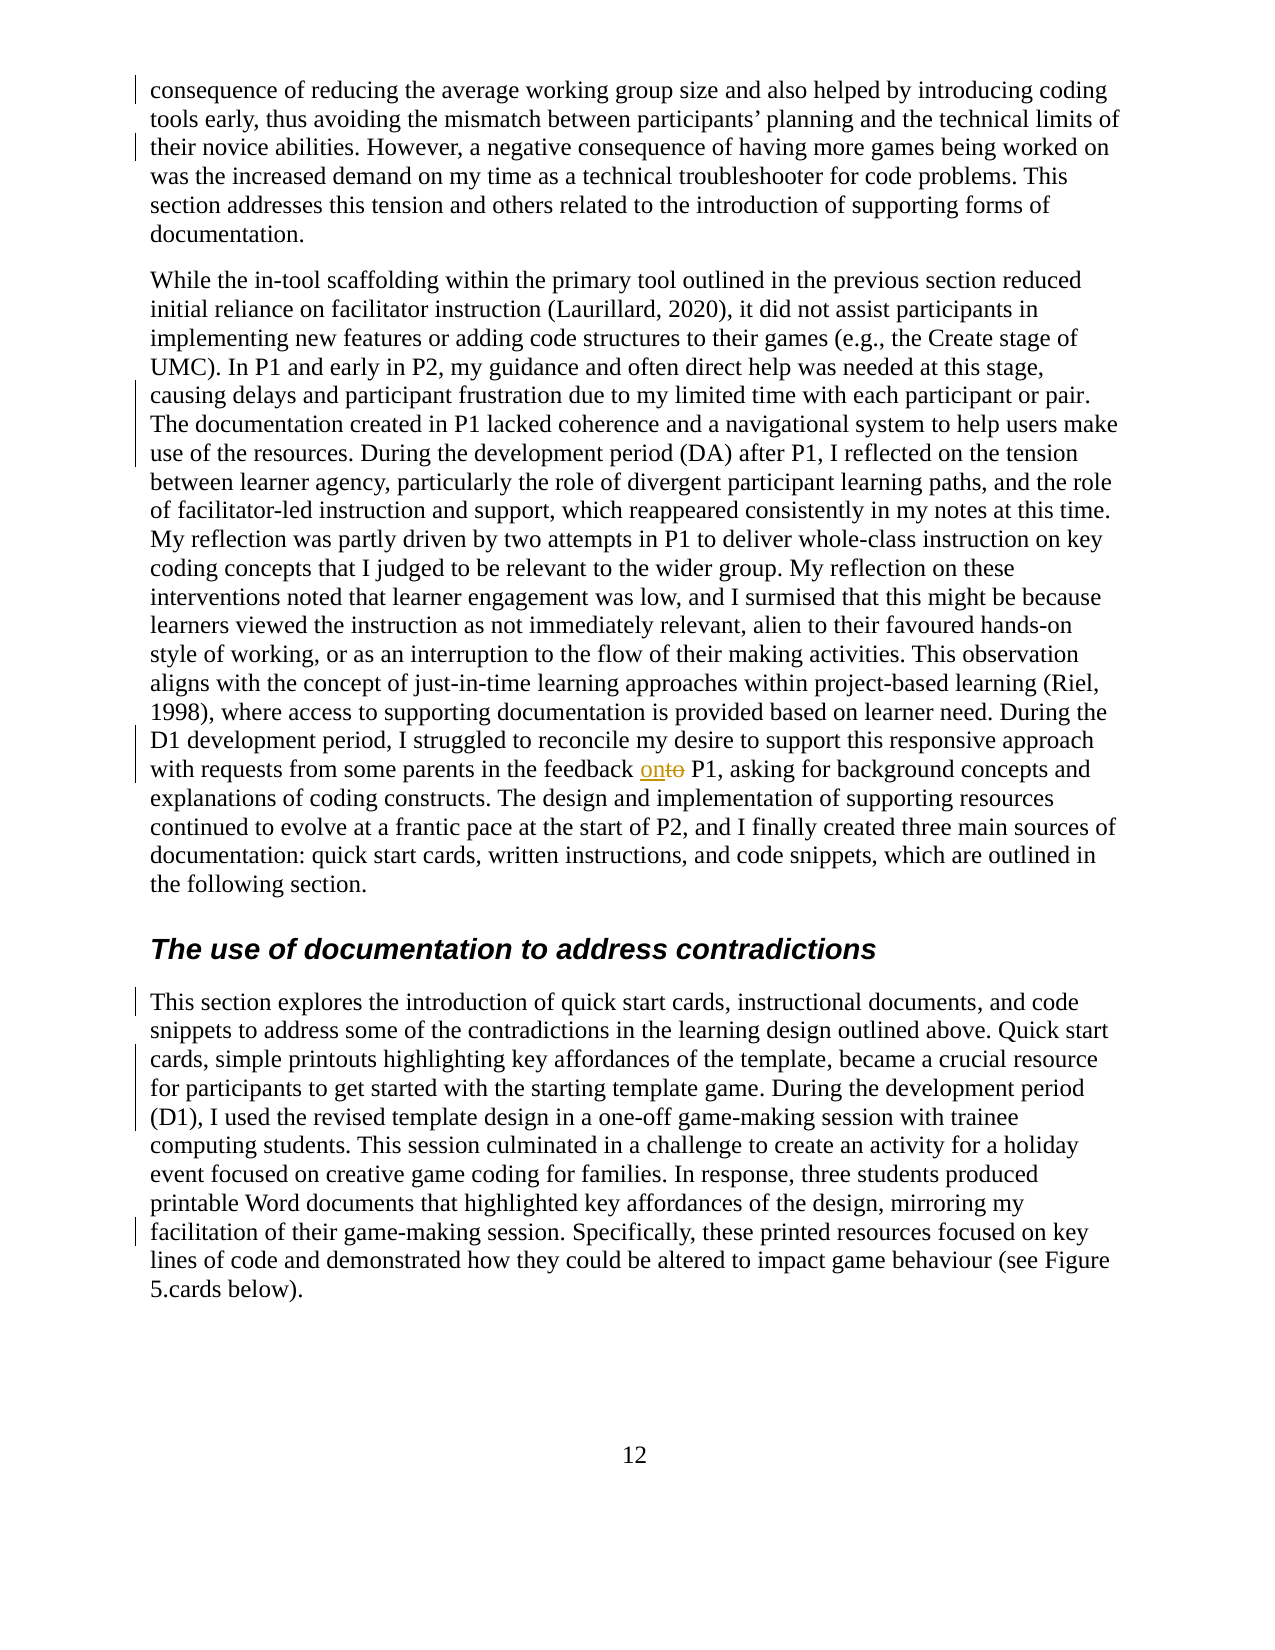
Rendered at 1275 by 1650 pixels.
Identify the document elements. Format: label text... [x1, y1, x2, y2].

text This section explores the introduction of quick start cards, instructional documents, and code snippets to address some of the contradictions in the learning design outlined above. Quick start cards, simple printouts highlighting key affordances of the template, became a crucial resource for participants to get started with the starting template game. During the development period (D1), I used the revised template design in a one-off game-making session with trainee computing students. This session culminated in a challenge to create an activity for a holiday event focused on creative game coding for families. In response, three students produced printable Word documents that highlighted key affordances of the design, mirroring my facilitation of their game-making session. Specifically, these printed resources focused on key lines of code and demonstrated how they could be altered to impact game behaviour (see Figure 5.cards below). [150, 987, 1125, 1303]
text While the in-tool scaffolding within the primary tool outlined in the previous section reduced initial reliance on facilitator instruction (Laurillard, 2020), it did not assist participants in implementing new features or adding code structures to their games (e.g., the Create stage of UMC). In P1 and early in P2, my guidance and often direct help was needed at this stage, causing delays and participant frustration due to my limited time with each participant or pair. The documentation created in P1 lacked coherence and a navigational system to help users make use of the resources. During the development period (DA) after P1, I reflected on the tension between learner agency, particularly the role of divergent participant learning paths, and the role of facilitator-led instruction and support, which reappeared consistently in my notes at this time. My reflection was partly driven by two attempts in P1 to deliver whole-class instruction on key coding concepts that I judged to be relevant to the wider group. My reflection on these interventions noted that learner engagement was low, and I surmised that this might be because learners viewed the instruction as not immediately relevant, alien to their favoured hands-on style of working, or as an interruption to the flow of their making activities. This observation aligns with the concept of just-in-time learning approaches within project-based learning (Riel, 1998), where access to supporting documentation is provided based on learner need. During the D1 development period, I struggled to reconcile my desire to support this responsive approach with requests from some parents in the feedback on P1, asking for background concepts and explanations of coding constructs. The design and implementation of supporting resources continued to evolve at a frantic pace at the start of P2, and I finally created three main sources of documentation: quick start cards, written instructions, and code snippets, which are outlined in the following section. [150, 265, 1125, 898]
text consequence of reducing the average working group size and also helped by introducing coding tools early, thus avoiding the mismatch between participants’ planning and the technical limits of their novice abilities. However, a negative consequence of having more games being worked on was the increased demand on my time as a technical troubleshooter for code problems. This section addresses this tension and others related to the introduction of supporting forms of documentation. [150, 75, 1125, 247]
subtitle The use of documentation to address contradictions [150, 932, 1125, 965]
